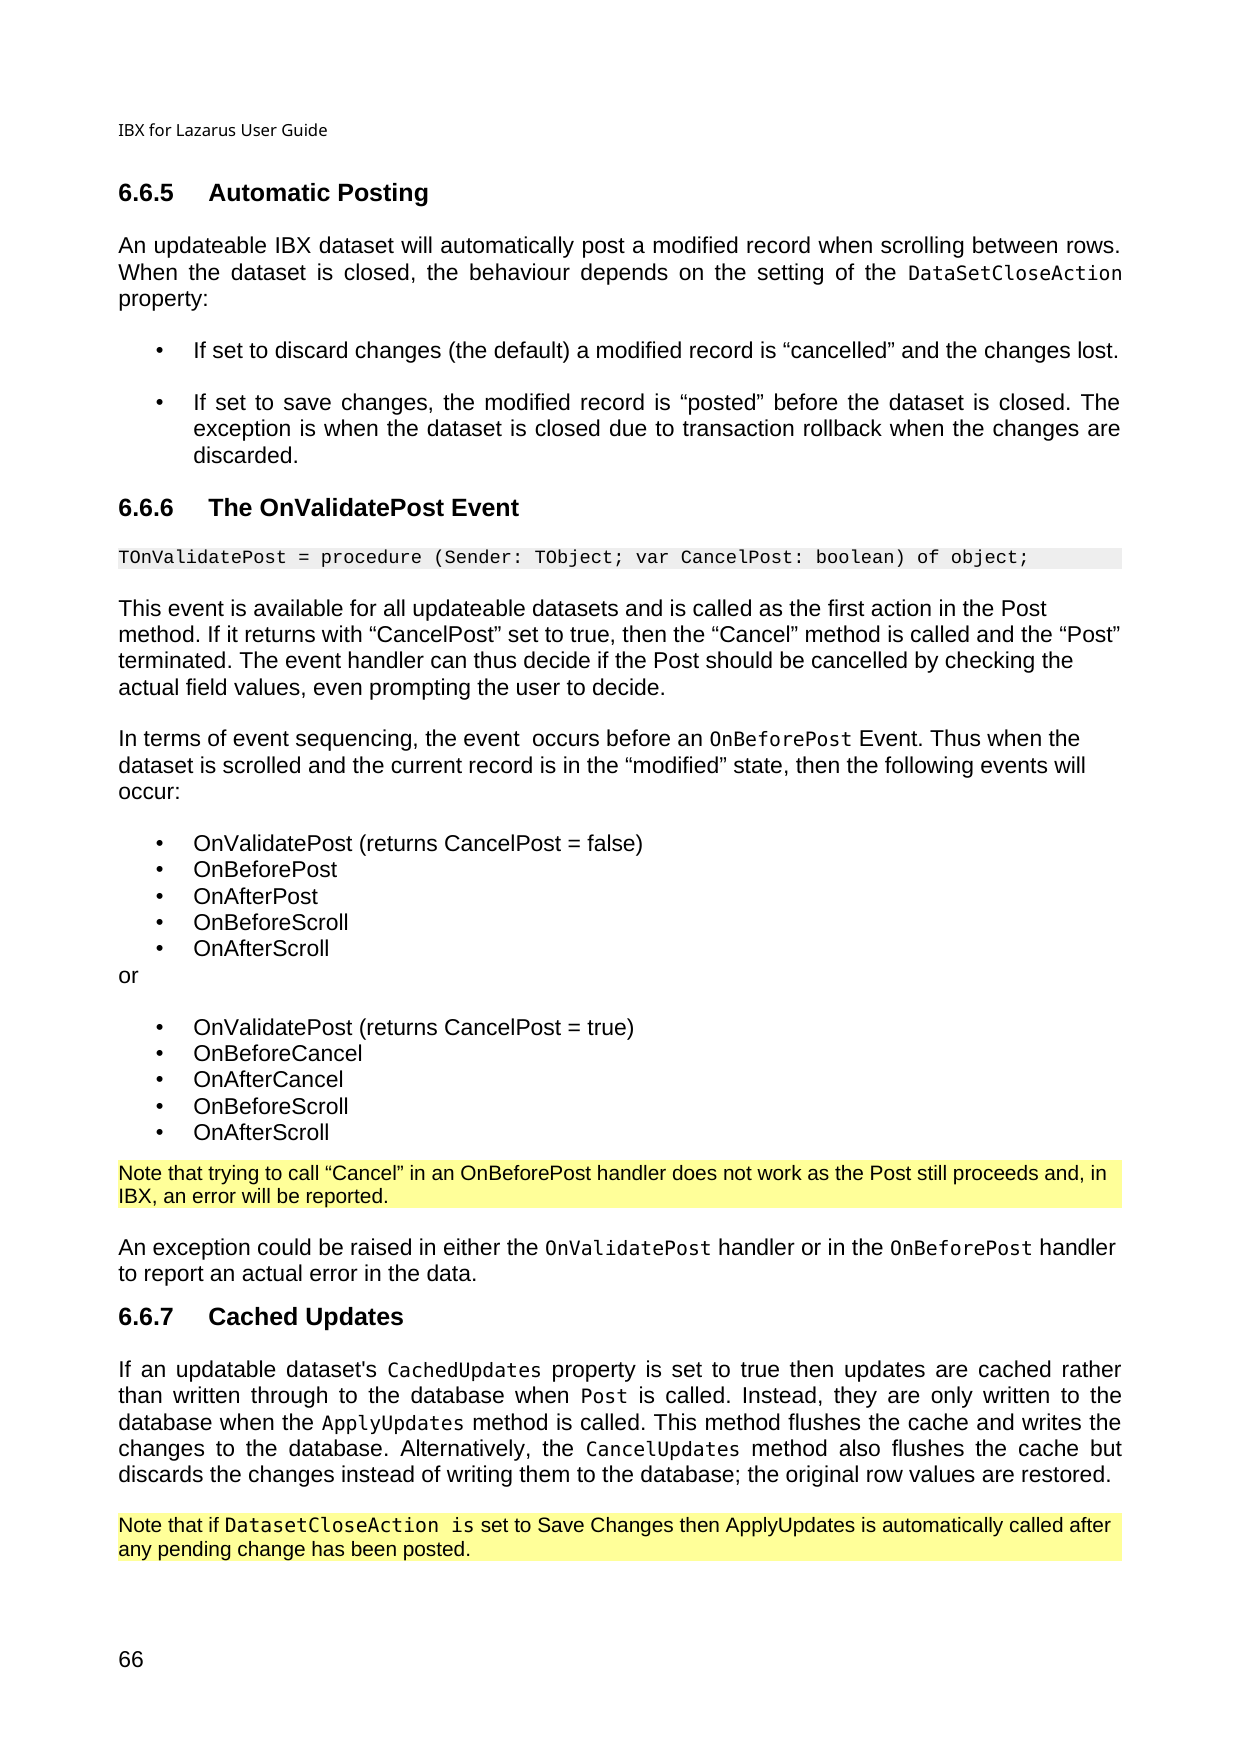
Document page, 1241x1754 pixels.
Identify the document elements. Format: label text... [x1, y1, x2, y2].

list OnValidatePost (returns CancelPost = false) [156, 830, 1122, 856]
list OnBeforeCancel [156, 1040, 1122, 1066]
text TOnValidatePost = procedure (Sender: TObject; var CancelPost: boolean) of object; [118, 548, 1122, 569]
subtitle The OnValidatePost Event [118, 493, 1122, 522]
list OnAfterPost [156, 883, 1122, 909]
text Note that if DatasetCloseAction is set to Save Changes then ApplyUpdates is automatically called after any pending change has been posted. [118, 1513, 1122, 1561]
text In terms of event sequencing, the event occurs before an OnBeforePost Event. Thus when the dataset is scrolled and the current record is in the “modified” state, then the following events will occur: [118, 725, 1122, 804]
text An updateable IBX dataset will automatically post a modified record when scrolling between rows. When the dataset is closed, the behaviour depends on the setting of the DataSetCloseAction property: [118, 232, 1122, 311]
list OnAfterScroll [156, 1119, 1122, 1145]
list If set to save changes, the modified record is “posted” before the dataset is closed. The exception is when the dataset is closed due to transaction rollback when the changes are discarded. [156, 389, 1122, 468]
list OnBeforeScroll [156, 909, 1122, 935]
text If an updatable dataset's CachedUpdates property is set to true then updates are cached rather than written through to the database when Post is called. Instead, they are only written to the database when the ApplyUpdates method is called. This method flushes the cache and writes the changes to the database. Alternatively, the CancelUpdates method also flushes the cache but discards the changes instead of writing them to the database; the original row values are restored. [118, 1356, 1122, 1488]
subtitle Cached Updates [118, 1302, 1122, 1330]
text or [118, 962, 1122, 988]
list OnAfterCancel [156, 1066, 1122, 1093]
text This event is available for all updateable datasets and is called as the first action in the Post method. If it returns with “CancelPost” set to true, then the “Cancel” method is called and the “Post” terminated. The event handler can thus decide if the Post should be cancelled by checking the actual field values, even prompting the user to decide. [118, 594, 1122, 700]
list OnBeforePost [156, 856, 1122, 883]
text Note that trying to call “Cancel” in an OnBeforePost handler does not work as the Post still proceeds and, in IBX, an error will be reported. [118, 1160, 1122, 1208]
subtitle Automatic Posting [118, 178, 1122, 207]
list If set to discard changes (the default) a modified record is “cancelled” and the changes lost. [156, 337, 1122, 363]
list OnAfterScroll [156, 935, 1122, 962]
list OnValidatePost (returns CancelPost = true) [156, 1014, 1122, 1040]
text An exception could be raised in either the OnValidatePost handler or in the OnBeforePost handler to report an actual error in the data. [118, 1234, 1122, 1287]
list OnBeforeScroll [156, 1093, 1122, 1119]
